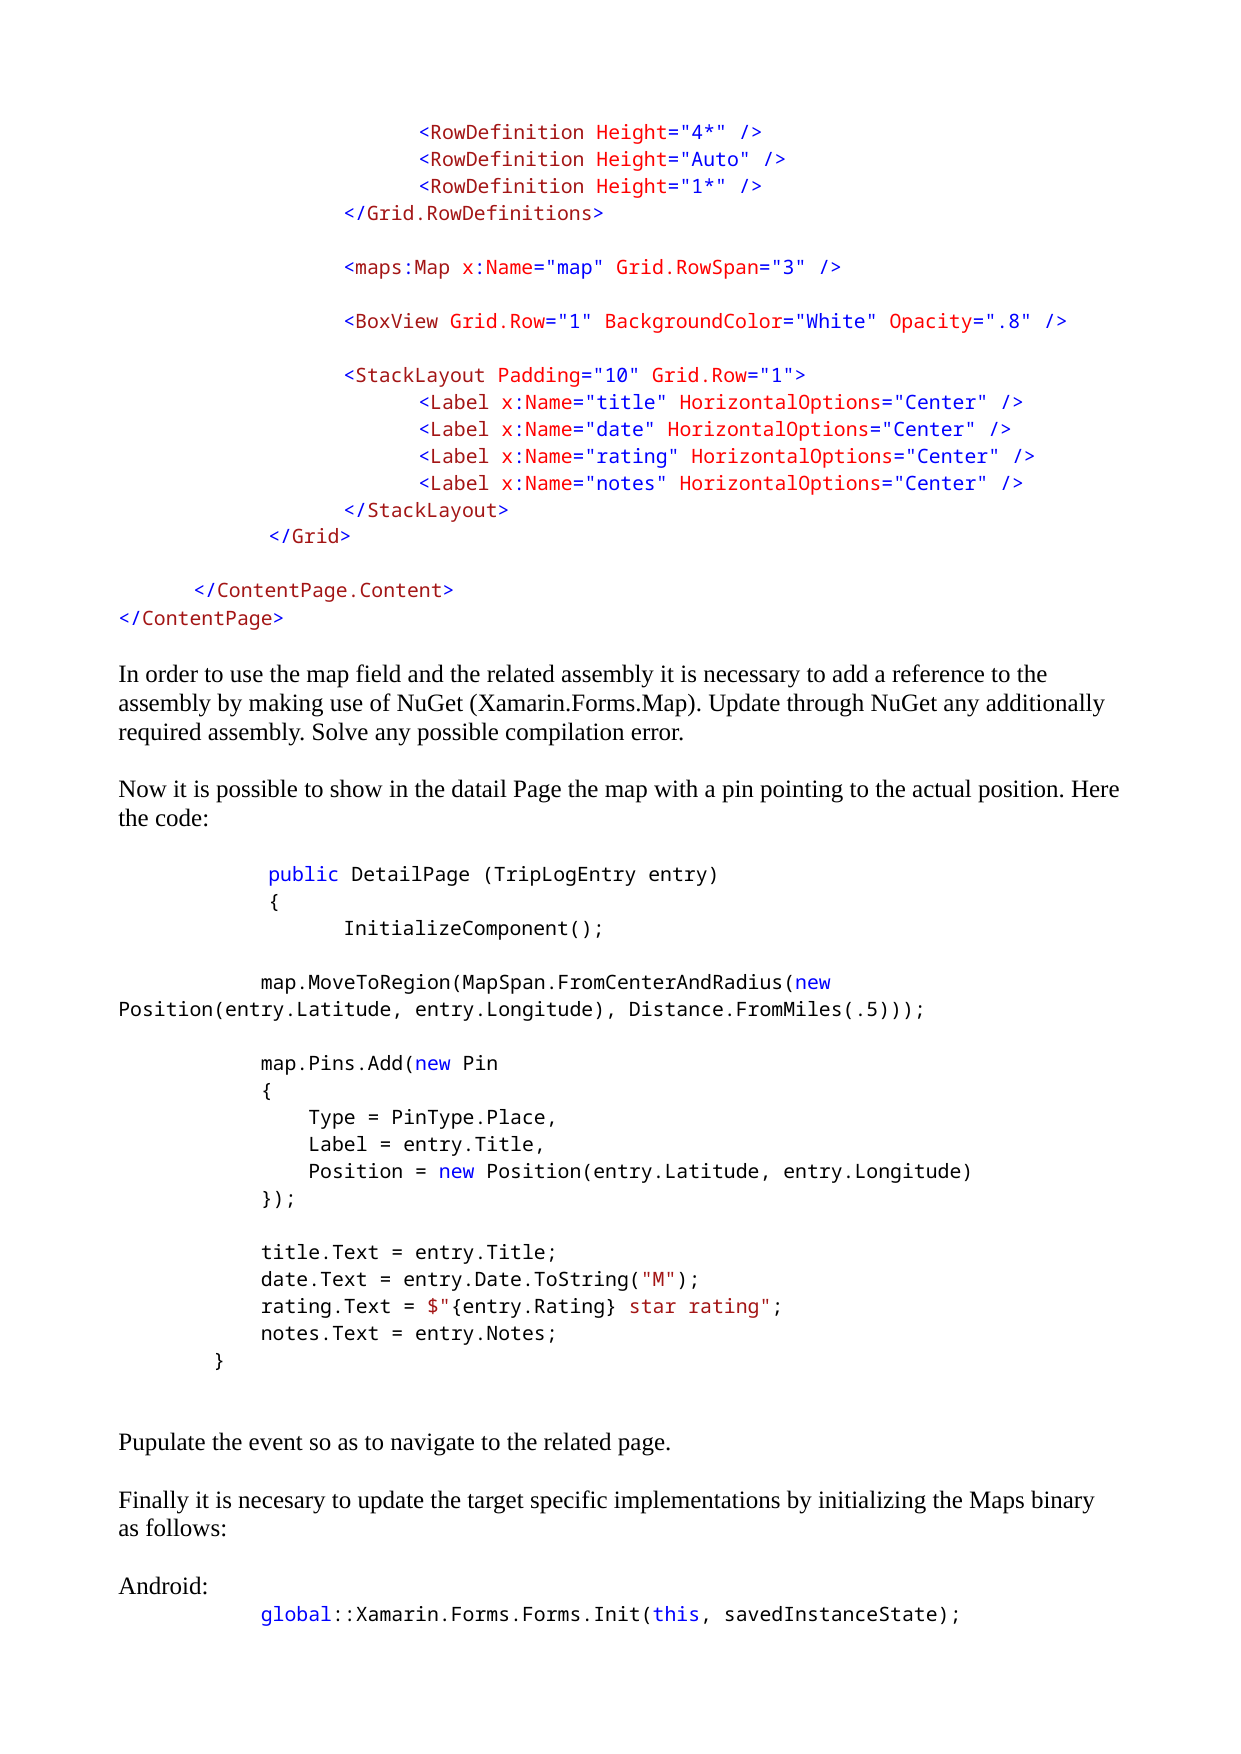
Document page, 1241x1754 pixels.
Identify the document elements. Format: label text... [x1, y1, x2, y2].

text notes.Text = entry.Notes; [118, 1319, 1122, 1346]
text map.Pins.Add(new Pin [118, 1049, 1122, 1077]
text </Grid> [118, 523, 1122, 550]
text <StackLayout Padding="10" Grid.Row="1"> [118, 361, 1122, 388]
text Type = PinType.Place, [118, 1103, 1122, 1131]
text public DetailPage (TripLogEntry entry) [118, 861, 1122, 888]
text Label = entry.Title, [118, 1131, 1122, 1157]
text rating.Text = $"{entry.Rating} star rating"; [118, 1292, 1122, 1319]
text <RowDefinition Height="1*" /> [118, 172, 1122, 199]
text title.Text = entry.Title; [118, 1238, 1122, 1265]
text Android: [118, 1571, 1122, 1600]
text </Grid.RowDefinitions> [118, 199, 1122, 226]
text <RowDefinition Height="4*" /> [118, 118, 1122, 145]
text Now it is possible to show in the datail Page the map with a pin pointing to the actual position. Here the code: [118, 774, 1122, 832]
text date.Text = entry.Date.ToString("M"); [118, 1265, 1122, 1292]
text Finally it is necesary to update the target specific implementations by initializing the Maps binary as follows: [118, 1485, 1122, 1542]
text <Label x:Name="rating" HorizontalOptions="Center" /> [118, 442, 1122, 469]
text }); [118, 1184, 1122, 1211]
text InitializeComponent(); [118, 915, 1122, 942]
text global::Xamarin.Forms.Forms.Init(this, savedInstanceState); [118, 1600, 1122, 1627]
text <BoxView Grid.Row="1" BackgroundColor="White" Opacity=".8" /> [118, 307, 1122, 334]
text } [118, 1346, 1122, 1373]
text </ContentPage> [118, 604, 1122, 631]
text map.MoveToRegion(MapSpan.FromCenterAndRadius(new Position(entry.Latitude, entry.Longitude), Distance.FromMiles(.5))); [118, 969, 1122, 1023]
text <RowDefinition Height="Auto" /> [118, 145, 1122, 172]
text Pupulate the event so as to navigate to the related page. [118, 1427, 1122, 1456]
text </ContentPage.Content> [118, 577, 1122, 604]
text <Label x:Name="date" HorizontalOptions="Center" /> [118, 415, 1122, 442]
text { [118, 888, 1122, 915]
text <Label x:Name="notes" HorizontalOptions="Center" /> [118, 469, 1122, 496]
text <Label x:Name="title" HorizontalOptions="Center" /> [118, 388, 1122, 415]
text </StackLayout> [118, 496, 1122, 523]
text Position = new Position(entry.Latitude, entry.Longitude) [118, 1157, 1122, 1184]
text { [118, 1077, 1122, 1103]
text In order to use the map field and the related assembly it is necessary to add a reference to the assembly by making use of NuGet (Xamarin.Forms.Map). Update through NuGet any additionally required assembly. Solve any possible compilation error. [118, 659, 1122, 746]
text <maps:Map x:Name="map" Grid.RowSpan="3" /> [118, 253, 1122, 280]
